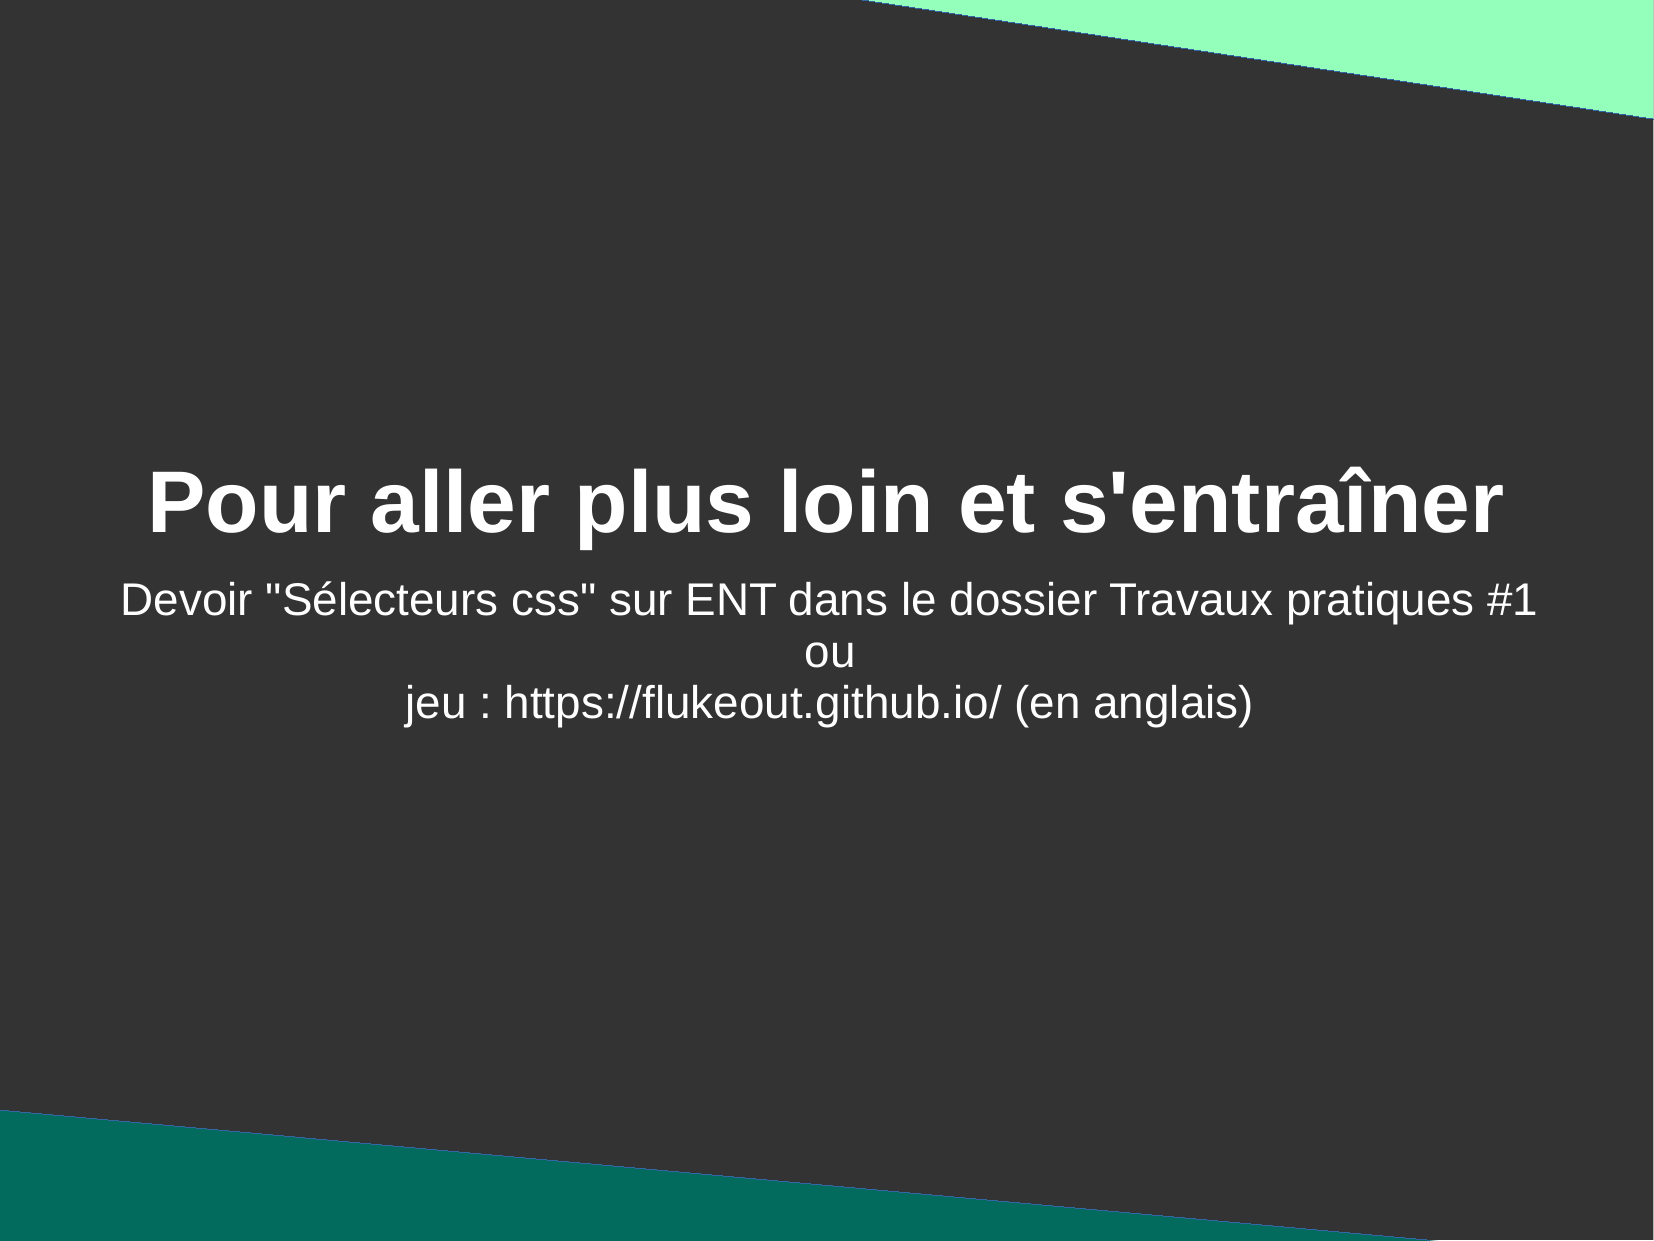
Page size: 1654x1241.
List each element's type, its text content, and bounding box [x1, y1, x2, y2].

text_box [862, 0, 1654, 120]
text_box Devoir "Sélecteurs css" sur ENT dans le dossier Travaux pratiques #1 ou jeu : https://flukeout.github.io/ (en anglais) [35, 566, 1625, 792]
title Pour aller plus loin et s'entraîner [31, 453, 1622, 584]
